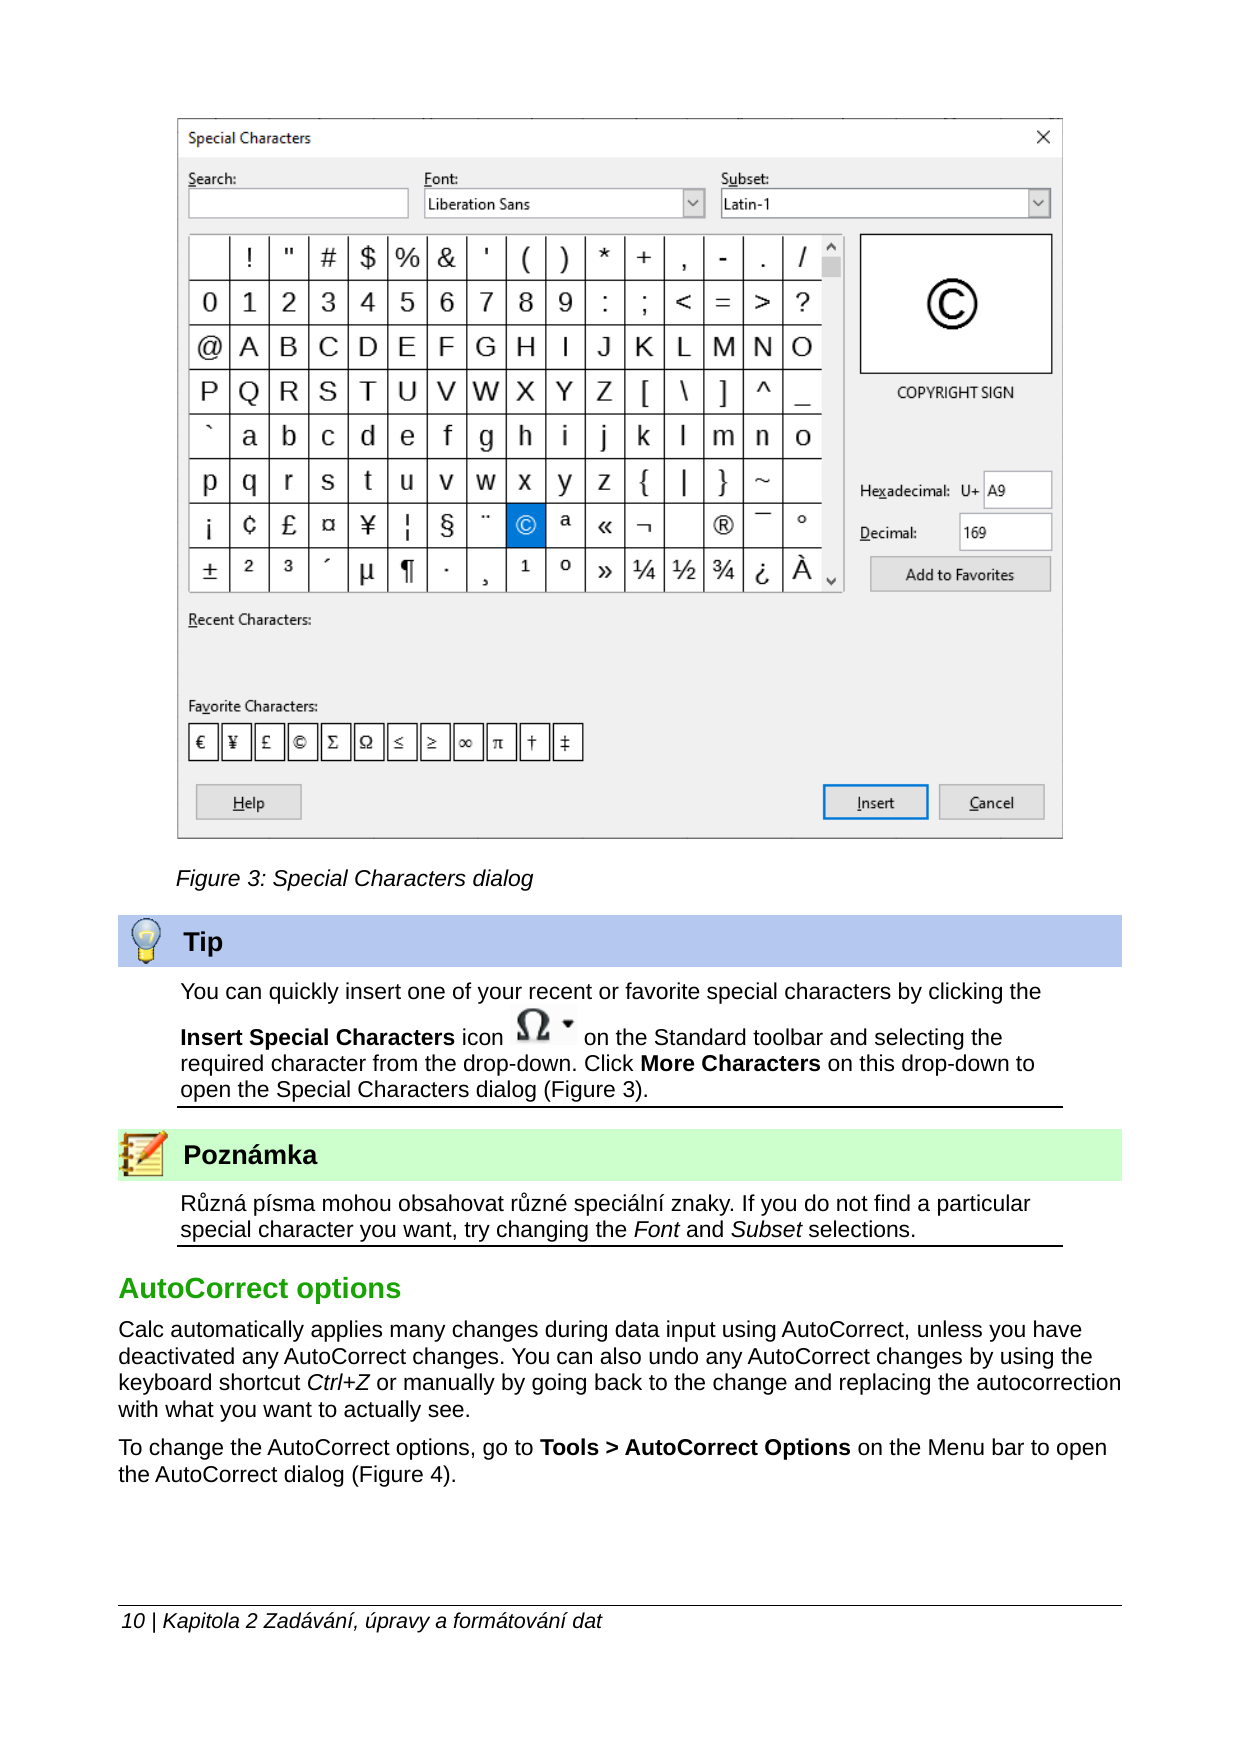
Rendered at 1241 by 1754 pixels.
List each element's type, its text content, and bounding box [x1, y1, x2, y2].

text You can quickly insert one of your recent or favorite special characters by clicking the Insert Special Characters icon on the Standard toolbar and selecting the required character from the drop-down. Click More Characters on this drop-down to open the Special Characters dialog (Figure 3). [177, 975, 1063, 1106]
picture [119, 916, 170, 967]
subtitle Poznámka [118, 1129, 1122, 1181]
subtitle Tip [118, 915, 1122, 967]
text Různá písma mohou obsahovat různé speciální znaky. If you do not find a particular special character you want, try changing the Font and Subset selections. [177, 1187, 1063, 1245]
text Figure 3: Special Characters dialog [176, 839, 1065, 891]
picture [510, 1004, 578, 1045]
text Calc automatically applies many changes during data input using AutoCorrect, unless you have deactivated any AutoCorrect changes. You can also undo any AutoCorrect changes by using the keyboard shortcut Ctrl+Z or manually by going back to the change and replacing the autocorrection with what you want to actually see. [118, 1316, 1122, 1422]
subtitle AutoCorrect options [118, 1271, 1122, 1305]
picture [177, 118, 1063, 839]
text To change the AutoCorrect options, go to Tools > AutoCorrect Options on the Menu bar to open the AutoCorrect dialog (Figure 4). [118, 1434, 1122, 1487]
picture [119, 1129, 170, 1180]
